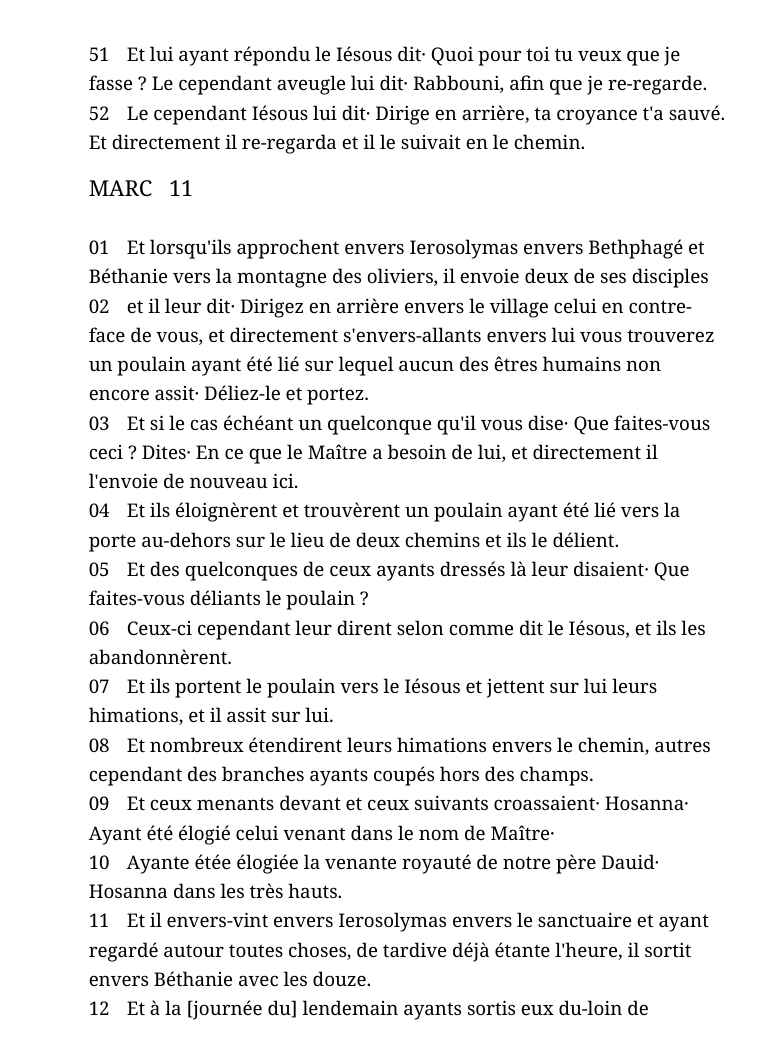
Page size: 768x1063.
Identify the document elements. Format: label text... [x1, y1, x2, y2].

text MARC 11 [88, 173, 726, 203]
text 01 Et lorsqu'ils approchent envers Ierosolymas envers Bethphagé et Béthanie vers la montagne des oliviers, il envoie deux de ses disciples 02 et il leur dit· Dirigez en arrière envers le village celui en contre-face de vous, et directement s'envers-allants envers lui vous trouverez un poulain ayant été lié sur lequel aucun des êtres humains non encore assit· Déliez-le et portez. 03 Et si le cas échéant un quelconque qu'il vous dise· Que faites-vous ceci ? Dites· En ce que le Maître a besoin de lui, et directement il l'envoie de nouveau ici. 04 Et ils éloignèrent et trouvèrent un poulain ayant été lié vers la porte au-dehors sur le lieu de deux chemins et ils le délient. 05 Et des quelconques de ceux ayants dressés là leur disaient· Que faites-vous déliants le poulain ? 06 Ceux-ci cependant leur dirent selon comme dit le Iésous, et ils les abandonnèrent. 07 Et ils portent le poulain vers le Iésous et jettent sur lui leurs himations, et il assit sur lui. 08 Et nombreux étendirent leurs himations envers le chemin, autres cependant des branches ayants coupés hors des champs. 09 Et ceux menants devant et ceux suivants croassaient· Hosanna· Ayant été élogié celui venant dans le nom de Maître· 10 Ayante étée élogiée la venante royauté de notre père Dauid· Hosanna dans les très hauts. 11 Et il envers-vint envers Ierosolymas envers le sanctuaire et ayant regardé autour toutes choses, de tardive déjà étante l'heure, il sortit envers Béthanie avec les douze. 12 Et à la [journée du] lendemain ayants sortis eux du-loin de [88, 207, 726, 1021]
text 51 Et lui ayant répondu le Iésous dit· Quoi pour toi tu veux que je fasse ? Le cependant aveugle lui dit· Rabbouni, afin que je re-regarde. 52 Le cependant Iésous lui dit· Dirige en arrière, ta croyance t'a sauvé. Et directement il re-regarda et il le suivait en le chemin. [88, 41, 726, 155]
